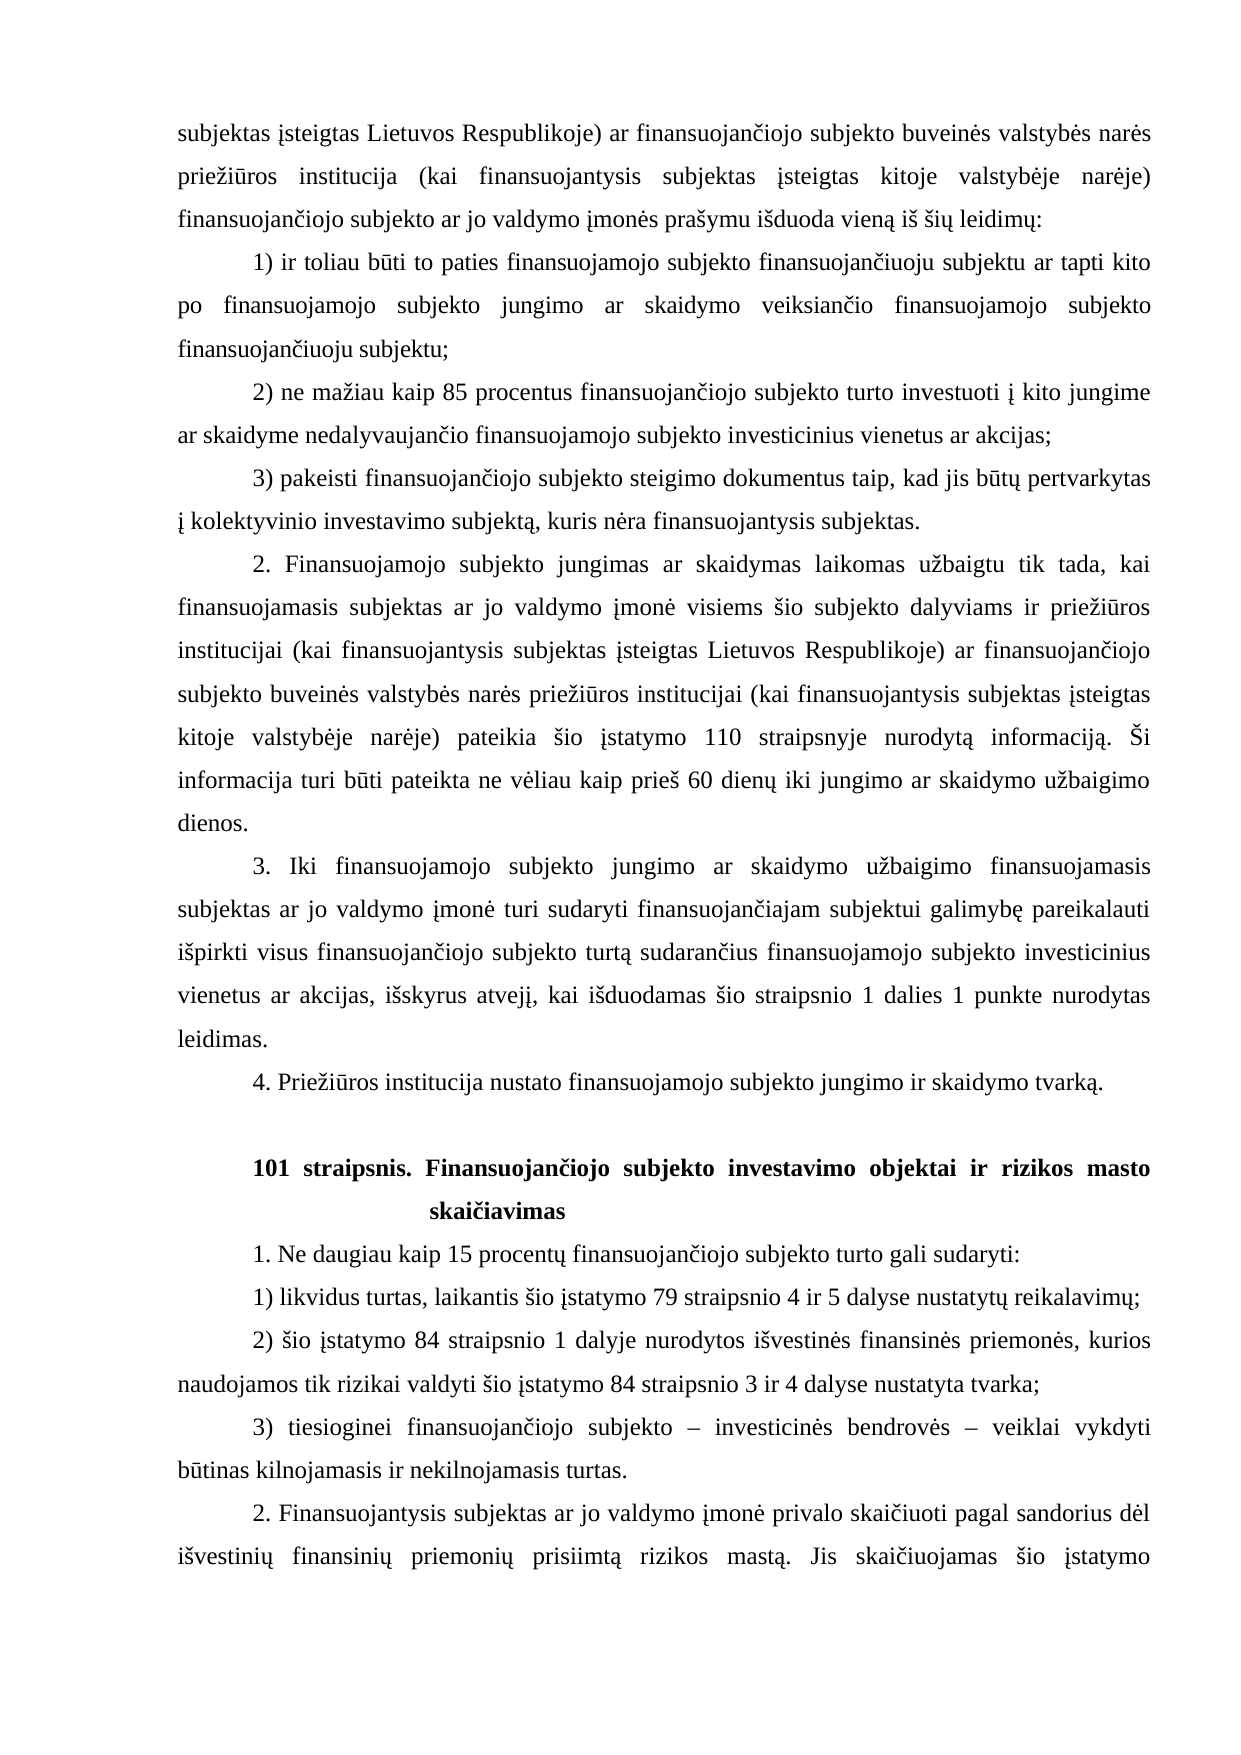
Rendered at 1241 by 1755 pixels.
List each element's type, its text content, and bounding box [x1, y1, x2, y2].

text 1) ir toliau būti to paties finansuojamojo subjekto finansuojančiuoju subjektu ar tapti kito po finansuojamojo subjekto jungimo ar skaidymo veiksiančio finansuojamojo subjekto finansuojančiuoju subjektu; [177, 247, 1152, 362]
text 3) tiesioginei finansuojančiojo subjekto – investicinės bendrovės – veiklai vykdyti būtinas kilnojamasis ir nekilnojamasis turtas. [177, 1412, 1152, 1484]
text 2. Finansuojamojo subjekto jungimas ar skaidymas laikomas užbaigtu tik tada, kai finansuojamasis subjektas ar jo valdymo įmonė visiems šio subjekto dalyviams ir priežiūros institucijai (kai finansuojantysis subjektas įsteigtas Lietuvos Respublikoje) ar finansuojančiojo subjekto buveinės valstybės narės priežiūros institucijai (kai finansuojantysis subjektas įsteigtas kitoje valstybėje narėje) pateikia šio įstatymo 110 straipsnyje nurodytą informaciją. Ši informacija turi būti pateikta ne vėliau kaip prieš 60 dienų iki jungimo ar skaidymo užbaigimo dienos. [177, 549, 1152, 837]
text 4. Priežiūros institucija nustato finansuojamojo subjekto jungimo ir skaidymo tvarką. [177, 1067, 1152, 1096]
text 101 straipsnis. Finansuojančiojo subjekto investavimo objektai ir rizikos masto skaičiavimas [252, 1153, 1152, 1225]
text subjektas įsteigtas Lietuvos Respublikoje) ar finansuojančiojo subjekto buveinės valstybės narės priežiūros institucija (kai finansuojantysis subjektas įsteigtas kitoje valstybėje narėje) finansuojančiojo subjekto ar jo valdymo įmonės prašymu išduoda vieną iš šių leidimų: [177, 118, 1152, 233]
text 1. Ne daugiau kaip 15 procentų finansuojančiojo subjekto turto gali sudaryti: [177, 1239, 1152, 1268]
text 3. Iki finansuojamojo subjekto jungimo ar skaidymo užbaigimo finansuojamasis subjektas ar jo valdymo įmonė turi sudaryti finansuojančiajam subjektui galimybę pareikalauti išpirkti visus finansuojančiojo subjekto turtą sudarančius finansuojamojo subjekto investicinius vienetus ar akcijas, išskyrus atvejį, kai išduodamas šio straipsnio 1 dalies 1 punkte nurodytas leidimas. [177, 851, 1152, 1052]
text 1) likvidus turtas, laikantis šio įstatymo 79 straipsnio 4 ir 5 dalyse nustatytų reikalavimų; [177, 1282, 1152, 1311]
text 3) pakeisti finansuojančiojo subjekto steigimo dokumentus taip, kad jis būtų pertvarkytas į kolektyvinio investavimo subjektą, kuris nėra finansuojantysis subjektas. [177, 463, 1152, 535]
text 2) ne mažiau kaip 85 procentus finansuojančiojo subjekto turto investuoti į kito jungime ar skaidyme nedalyvaujančio finansuojamojo subjekto investicinius vienetus ar akcijas; [177, 377, 1152, 449]
text 2. Finansuojantysis subjektas ar jo valdymo įmonė privalo skaičiuoti pagal sandorius dėl išvestinių finansinių priemonių prisiimtą rizikos mastą. Jis skaičiuojamas šio įstatymo [177, 1498, 1152, 1570]
text 2) šio įstatymo 84 straipsnio 1 dalyje nurodytos išvestinės finansinės priemonės, kurios naudojamos tik rizikai valdyti šio įstatymo 84 straipsnio 3 ir 4 dalyse nustatyta tvarka; [177, 1326, 1152, 1397]
